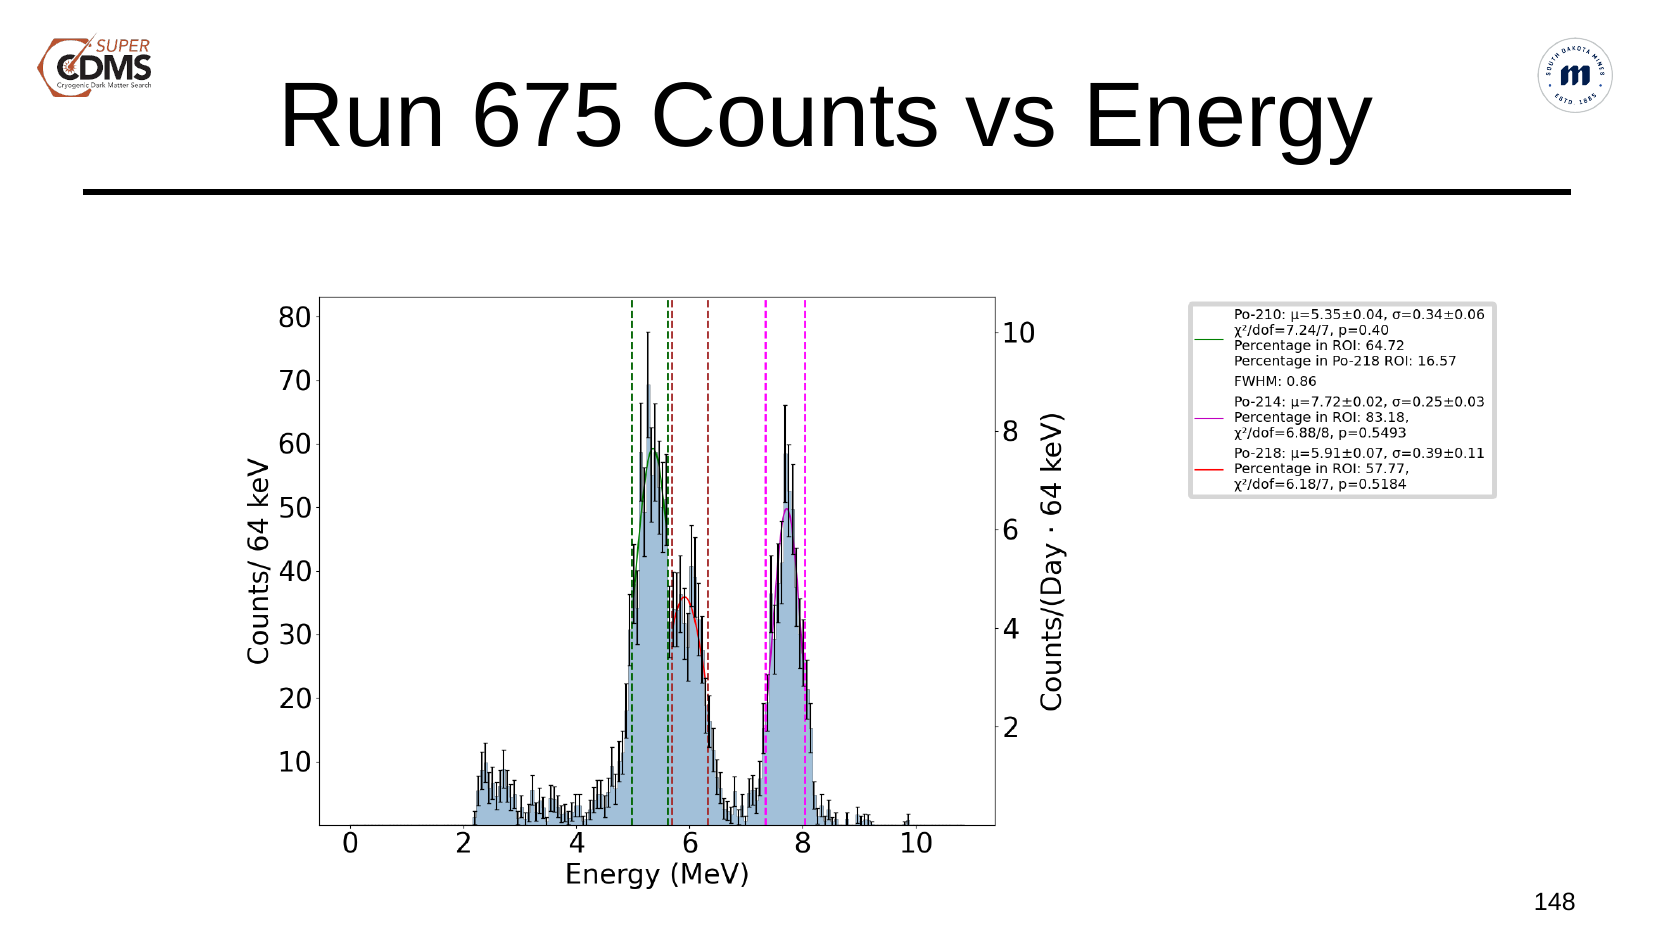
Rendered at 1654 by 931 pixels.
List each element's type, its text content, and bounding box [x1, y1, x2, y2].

title Run 675 Counts vs Energy [82, 37, 1571, 193]
picture [150, 214, 1501, 901]
picture [1571, 37, 1613, 113]
picture [37, 32, 151, 97]
